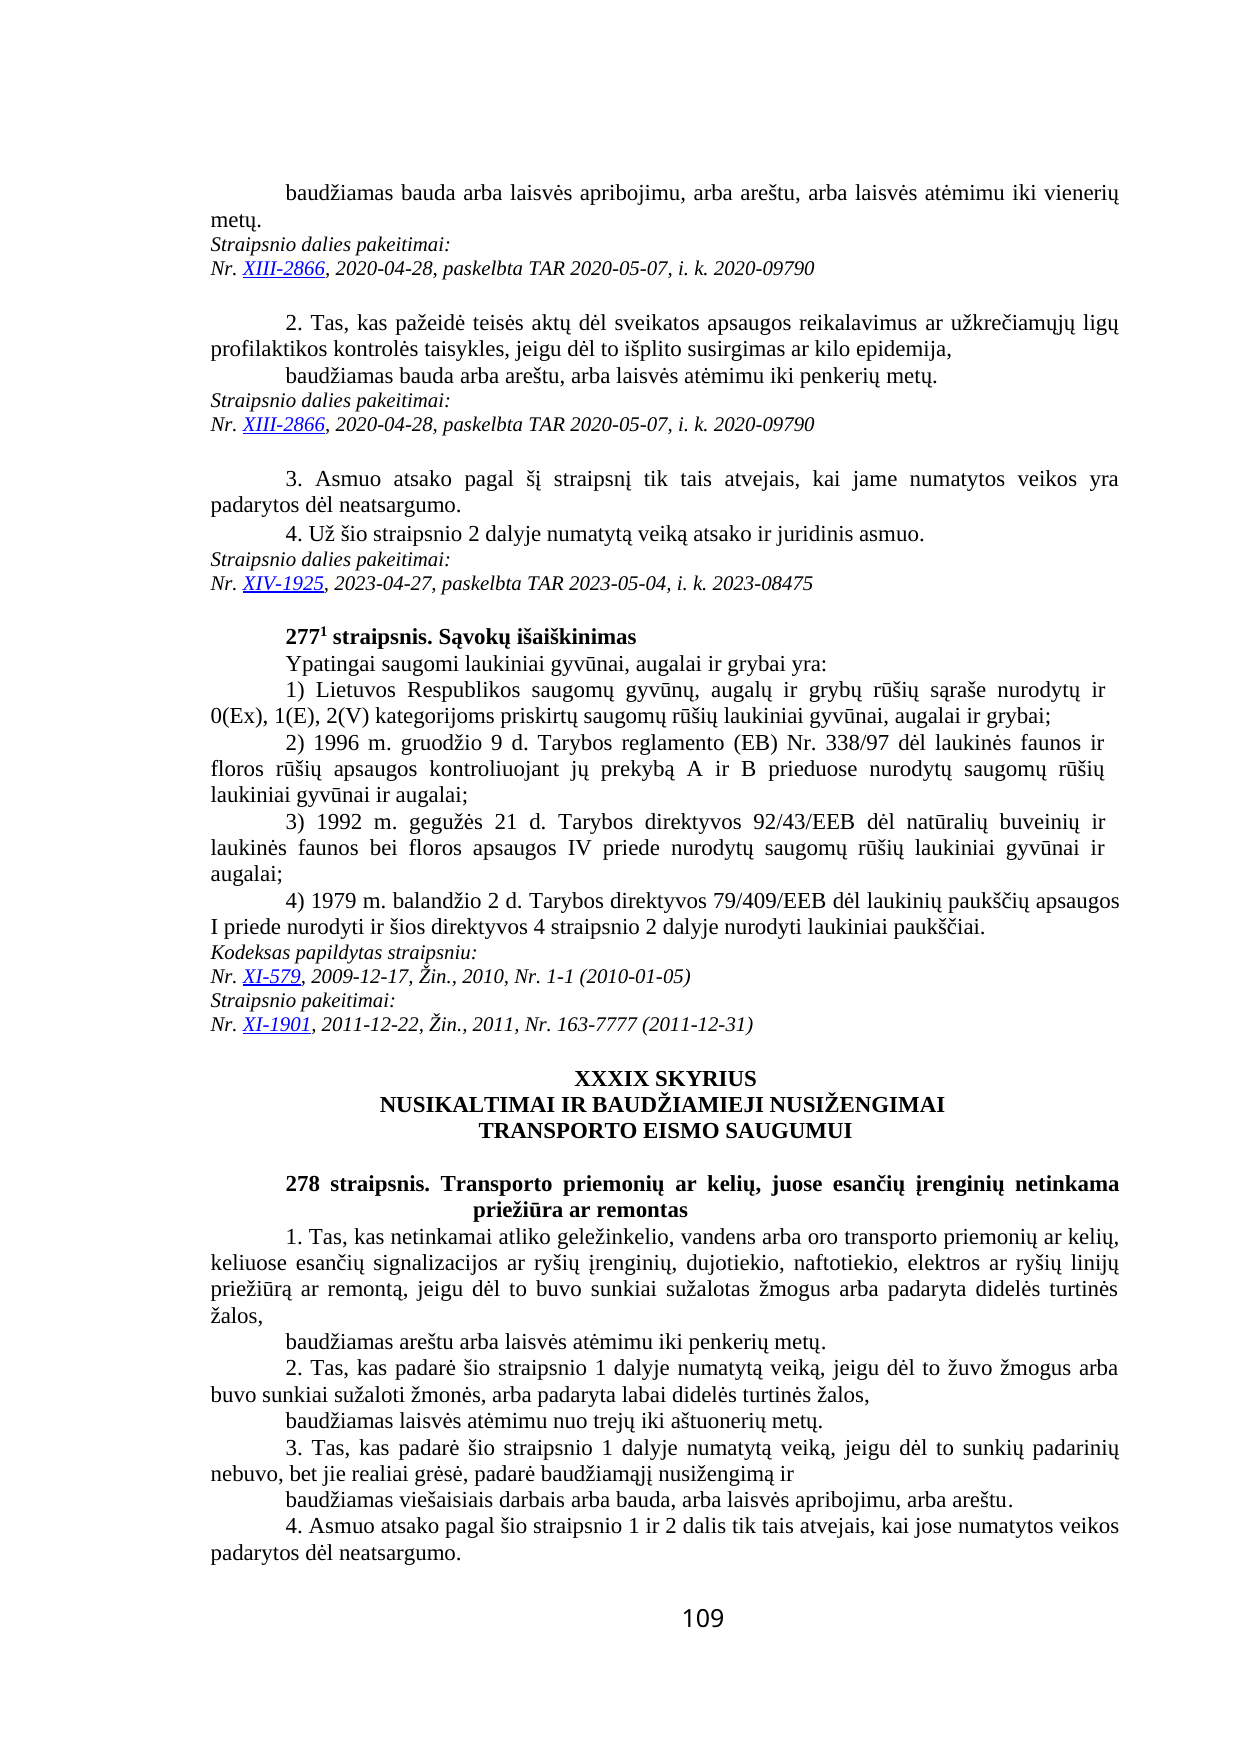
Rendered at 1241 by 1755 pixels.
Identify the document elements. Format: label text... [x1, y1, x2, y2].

text Straipsnio dalies pakeitimai: [210, 232, 1120, 256]
text Nr. XI-579, 2009-12-17, Žin., 2010, Nr. 1-1 (2010-01-05) [210, 964, 1120, 988]
text 2771 straipsnis. Sąvokų išaiškinimas [210, 623, 1106, 650]
text 2. Tas, kas padarė šio straipsnio 1 dalyje numatytą veiką, jeigu dėl to žuvo žmogus arba buvo sunkiai sužaloti žmonės, arba padaryta labai didelės turtinės žalos, [210, 1354, 1120, 1407]
text baudžiamas bauda arba areštu, arba laisvės atėmimu iki penkerių metų. [210, 362, 1120, 388]
text Nr. XIII-2866, 2020-04-28, paskelbta TAR 2020-05-07, i. k. 2020-09790 [210, 256, 1120, 280]
text 278 straipsnis. Transporto priemonių ar kelių, juose esančių įrenginių netinkama priežiūra ar remontas [285, 1170, 1120, 1223]
text 4. Asmuo atsako pagal šio straipsnio 1 ir 2 dalis tik tais atvejais, kai jose numatytos veikos padarytos dėl neatsargumo. [210, 1513, 1120, 1565]
text XXXIX SKYRIUS [210, 1064, 1120, 1091]
text 3. Tas, kas padarė šio straipsnio 1 dalyje numatytą veiką, jeigu dėl to sunkių padarinių nebuvo, bet jie realiai grėsė, padarė baudžiamąjį nusižengimą ir [210, 1433, 1120, 1486]
text 4. Už šio straipsnio 2 dalyje numatytą veiką atsako ir juridinis asmuo. [210, 518, 1120, 546]
text Straipsnio pakeitimai: [210, 988, 1120, 1012]
text baudžiamas laisvės atėmimu nuo trejų iki aštuonerių metų. [210, 1407, 1120, 1433]
text baudžiamas viešaisiais darbais arba bauda, arba laisvės apribojimu, arba areštu. [210, 1486, 1120, 1513]
text Straipsnio dalies pakeitimai: [210, 546, 1120, 571]
text 2) 1996 m. gruodžio 9 d. Tarybos reglamento (EB) Nr. 338/97 dėl laukinės faunos ir floros rūšių apsaugos kontroliuojant jų prekybą A ir B prieduose nurodytų saugomų rūšių laukiniai gyvūnai ir augalai; [210, 729, 1106, 808]
text baudžiamas areštu arba laisvės atėmimu iki penkerių metų. [210, 1328, 1120, 1354]
text Kodeksas papildytas straipsniu: [210, 939, 1120, 964]
text Nr. XI-1901, 2011-12-22, Žin., 2011, Nr. 163-7777 (2011-12-31) [210, 1012, 1120, 1036]
text baudžiamas bauda arba laisvės apribojimu, arba areštu, arba laisvės atėmimu iki vienerių metų. [210, 179, 1120, 232]
text Nr. XIII-2866, 2020-04-28, paskelbta TAR 2020-05-07, i. k. 2020-09790 [210, 412, 1120, 436]
text 1. Tas, kas netinkamai atliko geležinkelio, vandens arba oro transporto priemonių ar kelių, keliuose esančių signalizacijos ar ryšių įrenginių, dujotiekio, naftotiekio, elektros ar ryšių linijų priežiūrą ar remontą, jeigu dėl to buvo sunkiai sužalotas žmogus arba padaryta didelės turtinės žalos, [210, 1223, 1120, 1328]
text Ypatingai saugomi laukiniai gyvūnai, augalai ir grybai yra: [210, 650, 1106, 676]
text 1) Lietuvos Respublikos saugomų gyvūnų, augalų ir grybų rūšių sąraše nurodytų ir 0(Ex), 1(E), 2(V) kategorijoms priskirtų saugomų rūšių laukiniai gyvūnai, augalai ir grybai; [210, 676, 1106, 729]
text 4) 1979 m. balandžio 2 d. Tarybos direktyvos 79/409/EEB dėl laukinių paukščių apsaugos I priede nurodyti ir šios direktyvos 4 straipsnio 2 dalyje nurodyti laukiniai paukščiai. [210, 887, 1120, 939]
text NUSIKALTIMAI IR BAUDŽIAMIEJI NUSIŽENGIMAI TRANSPORTO EISMO SAUGUMUI [210, 1091, 1120, 1144]
text Nr. XIV-1925, 2023-04-27, paskelbta TAR 2023-05-04, i. k. 2023-08475 [210, 571, 1120, 594]
text 3) 1992 m. gegužės 21 d. Tarybos direktyvos 92/43/EEB dėl natūralių buveinių ir laukinės faunos bei floros apsaugos IV priede nurodytų saugomų rūšių laukiniai gyvūnai ir augalai; [210, 808, 1106, 887]
text Straipsnio dalies pakeitimai: [210, 388, 1120, 412]
text 2. Tas, kas pažeidė teisės aktų dėl sveikatos apsaugos reikalavimus ar užkrečiamųjų ligų profilaktikos kontrolės taisykles, jeigu dėl to išplito susirgimas ar kilo epidemija, [210, 309, 1120, 362]
text 3. Asmuo atsako pagal šį straipsnį tik tais atvejais, kai jame numatytos veikos yra padarytos dėl neatsargumo. [210, 465, 1120, 518]
